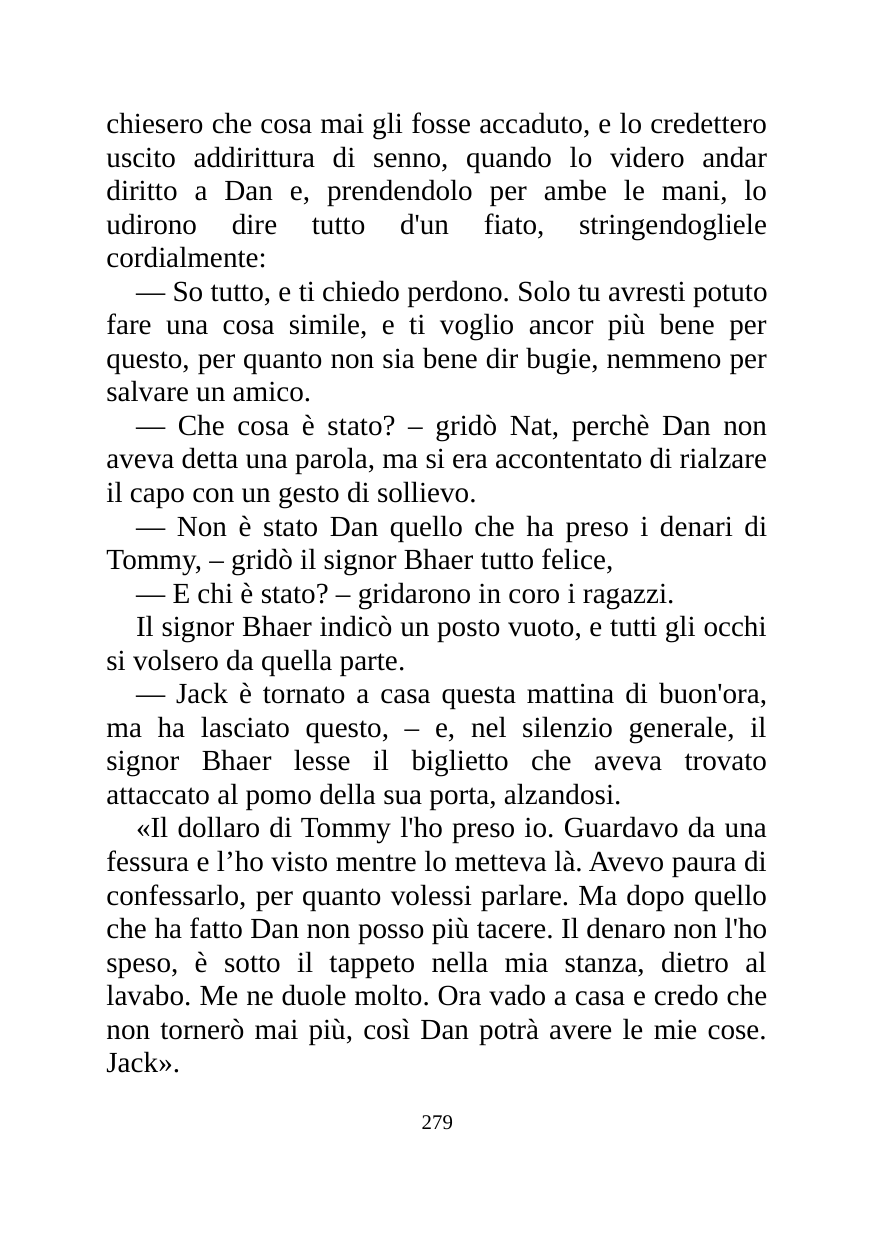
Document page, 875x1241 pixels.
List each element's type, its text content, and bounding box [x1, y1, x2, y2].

text — So tutto, e ti chiedo perdono. Solo tu avresti potuto fare una cosa simile, e ti voglio ancor più bene per questo, per quanto non sia bene dir bugie, nemmeno per salvare un amico. [106, 274, 768, 408]
text — E chi è stato? – gridarono in coro i ragazzi. [106, 576, 768, 609]
text chiesero che cosa mai gli fosse accaduto, e lo credettero uscito addirittura di senno, quando lo videro andar diritto a Dan e, prendendolo per ambe le mani, lo udirono dire tutto d'un fiato, stringendogliele cordialmente: [106, 106, 768, 274]
text — Jack è tornato a casa questa mattina di buon'ora, ma ha lasciato questo, – e, nel silenzio generale, il signor Bhaer lesse il biglietto che aveva trovato attaccato al pomo della sua porta, alzandosi. [106, 676, 768, 811]
text Il signor Bhaer indicò un posto vuoto, e tutti gli occhi si volsero da quella parte. [106, 609, 768, 676]
text — Non è stato Dan quello che ha preso i denari di Tommy, – gridò il signor Bhaer tutto felice, [106, 509, 768, 576]
text — Che cosa è stato? – gridò Nat, perchè Dan non aveva detta una parola, ma si era accontentato di rialzare il capo con un gesto di sollievo. [106, 408, 768, 509]
text «Il dollaro di Tommy l'ho preso io. Guardavo da una fessura e l’ho visto mentre lo metteva là. Avevo paura di confessarlo, per quanto volessi parlare. Ma dopo quello che ha fatto Dan non posso più tacere. Il denaro non l'ho speso, è sotto il tappeto nella mia stanza, dietro al lavabo. Me ne duole molto. Ora vado a casa e credo che non tornerò mai più, così Dan potrà avere le mie cose. Jack». [106, 811, 768, 1079]
